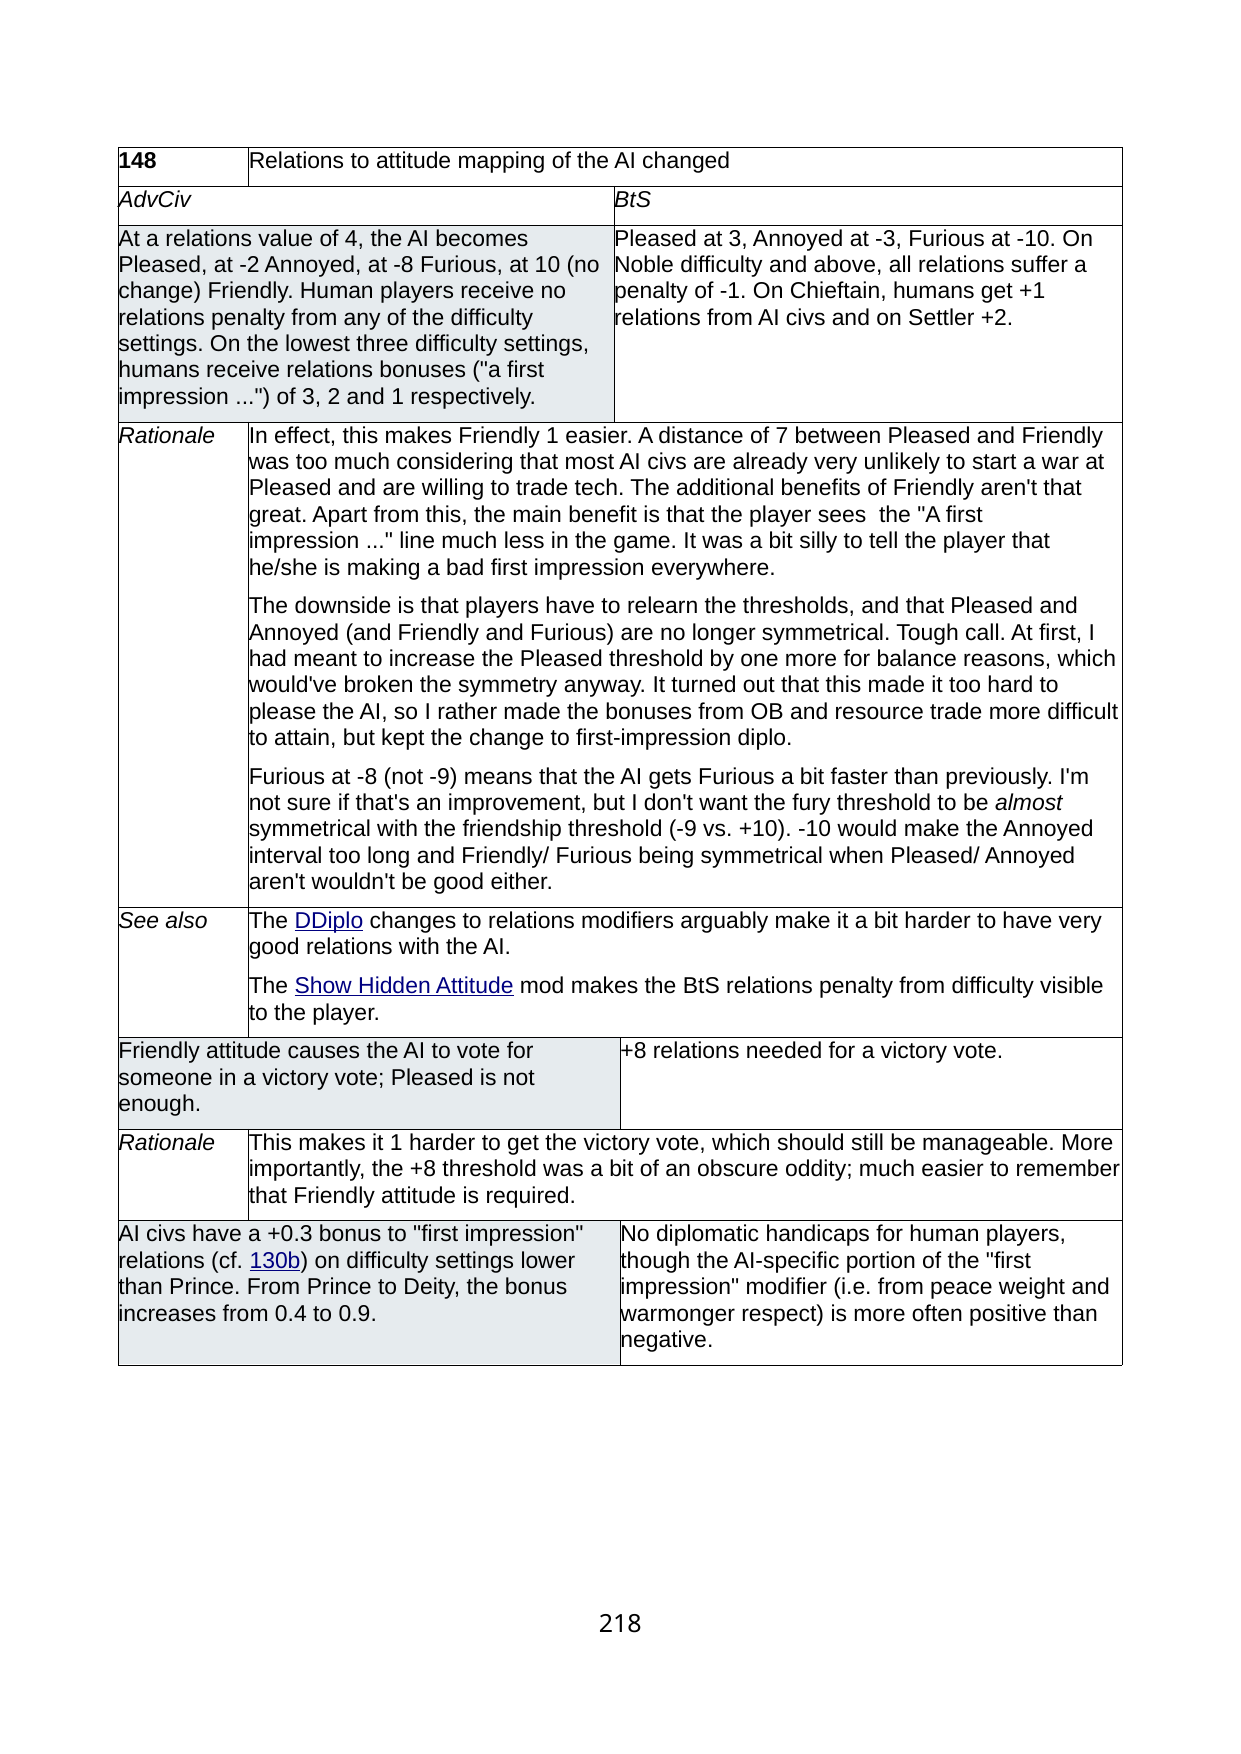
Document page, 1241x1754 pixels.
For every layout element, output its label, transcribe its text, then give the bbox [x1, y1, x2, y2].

table_cell The DDiplo changes to relations modifiers arguably make it a bit harder to have very good relations with the AI. The Show Hidden Attitude mod makes the BtS relations penalty from difficulty visible to the player. [249, 908, 1122, 1037]
table_cell Rationale [119, 1130, 248, 1220]
table_cell In effect, this makes Friendly 1 easier. A distance of 7 between Pleased and Friendly was too much considering that most AI civs are already very unlikely to start a war at Pleased and are willing to trade tech. The additional benefits of Friendly aren't that great. Apart from this, the main benefit is that the player sees the "A first impression ..." line much less in the game. It was a bit silly to tell the player that he/she is making a bad first impression everywhere. The downside is that players have to relearn the thresholds, and that Pleased and Annoyed (and Friendly and Furious) are no longer symmetrical. Tough call. At first, I had meant to increase the Pleased threshold by one more for balance reasons, which would've broken the symmetry anyway. It turned out that this made it too hard to please the AI, so I rather made the bonuses from OB and resource trade more difficult to attain, but kept the change to first-impression diplo. Furious at -8 (not -9) means that the AI gets Furious a bit faster than previously. I'm not sure if that's an improvement, but I don't want the fury threshold to be almost symmetrical with the friendship threshold (-9 vs. +10). -10 would make the Annoyed interval too long and Friendly/ Furious being symmetrical when Pleased/ Annoyed aren't wouldn't be good either. [249, 423, 1122, 907]
table_cell No diplomatic handicaps for human players, though the AI-specific portion of the "first impression" modifier (i.e. from peace weight and warmonger respect) is more often positive than negative. [621, 1221, 1122, 1364]
table_cell +8 relations needed for a victory vote. [621, 1038, 1122, 1129]
table_cell At a relations value of 4, the AI becomes Pleased, at -2 Annoyed, at -8 Furious, at 10 (no change) Friendly. Human players receive no relations penalty from any of the difficulty settings. On the lowest three difficulty settings, humans receive relations bonuses ("a first impression ...") of 3, 2 and 1 respectively. [119, 226, 614, 422]
table_cell AI civs have a +0.3 bonus to "first impression" relations (cf. 130b) on difficulty settings lower than Prince. From Prince to Deity, the bonus increases from 0.4 to 0.9. [119, 1221, 620, 1364]
table_cell This makes it 1 harder to get the victory vote, which should still be manageable. More importantly, the +8 threshold was a bit of an obscure oddity; much easier to remember that Friendly attitude is required. [249, 1130, 1122, 1220]
table_cell Friendly attitude causes the AI to vote for someone in a victory vote; Pleased is not enough. [119, 1038, 620, 1129]
table_cell AdvCiv [119, 187, 614, 224]
table_header 148 [119, 148, 248, 186]
table_cell See also [119, 908, 248, 1037]
table_cell Rationale [119, 423, 248, 907]
table_cell BtS [615, 187, 1122, 224]
table_cell Pleased at 3, Annoyed at -3, Furious at -10. On Noble difficulty and above, all relations suffer a penalty of -1. On Chieftain, humans get +1 relations from AI civs and on Settler +2. [615, 226, 1122, 422]
table_header Relations to attitude mapping of the AI changed [249, 148, 1122, 186]
